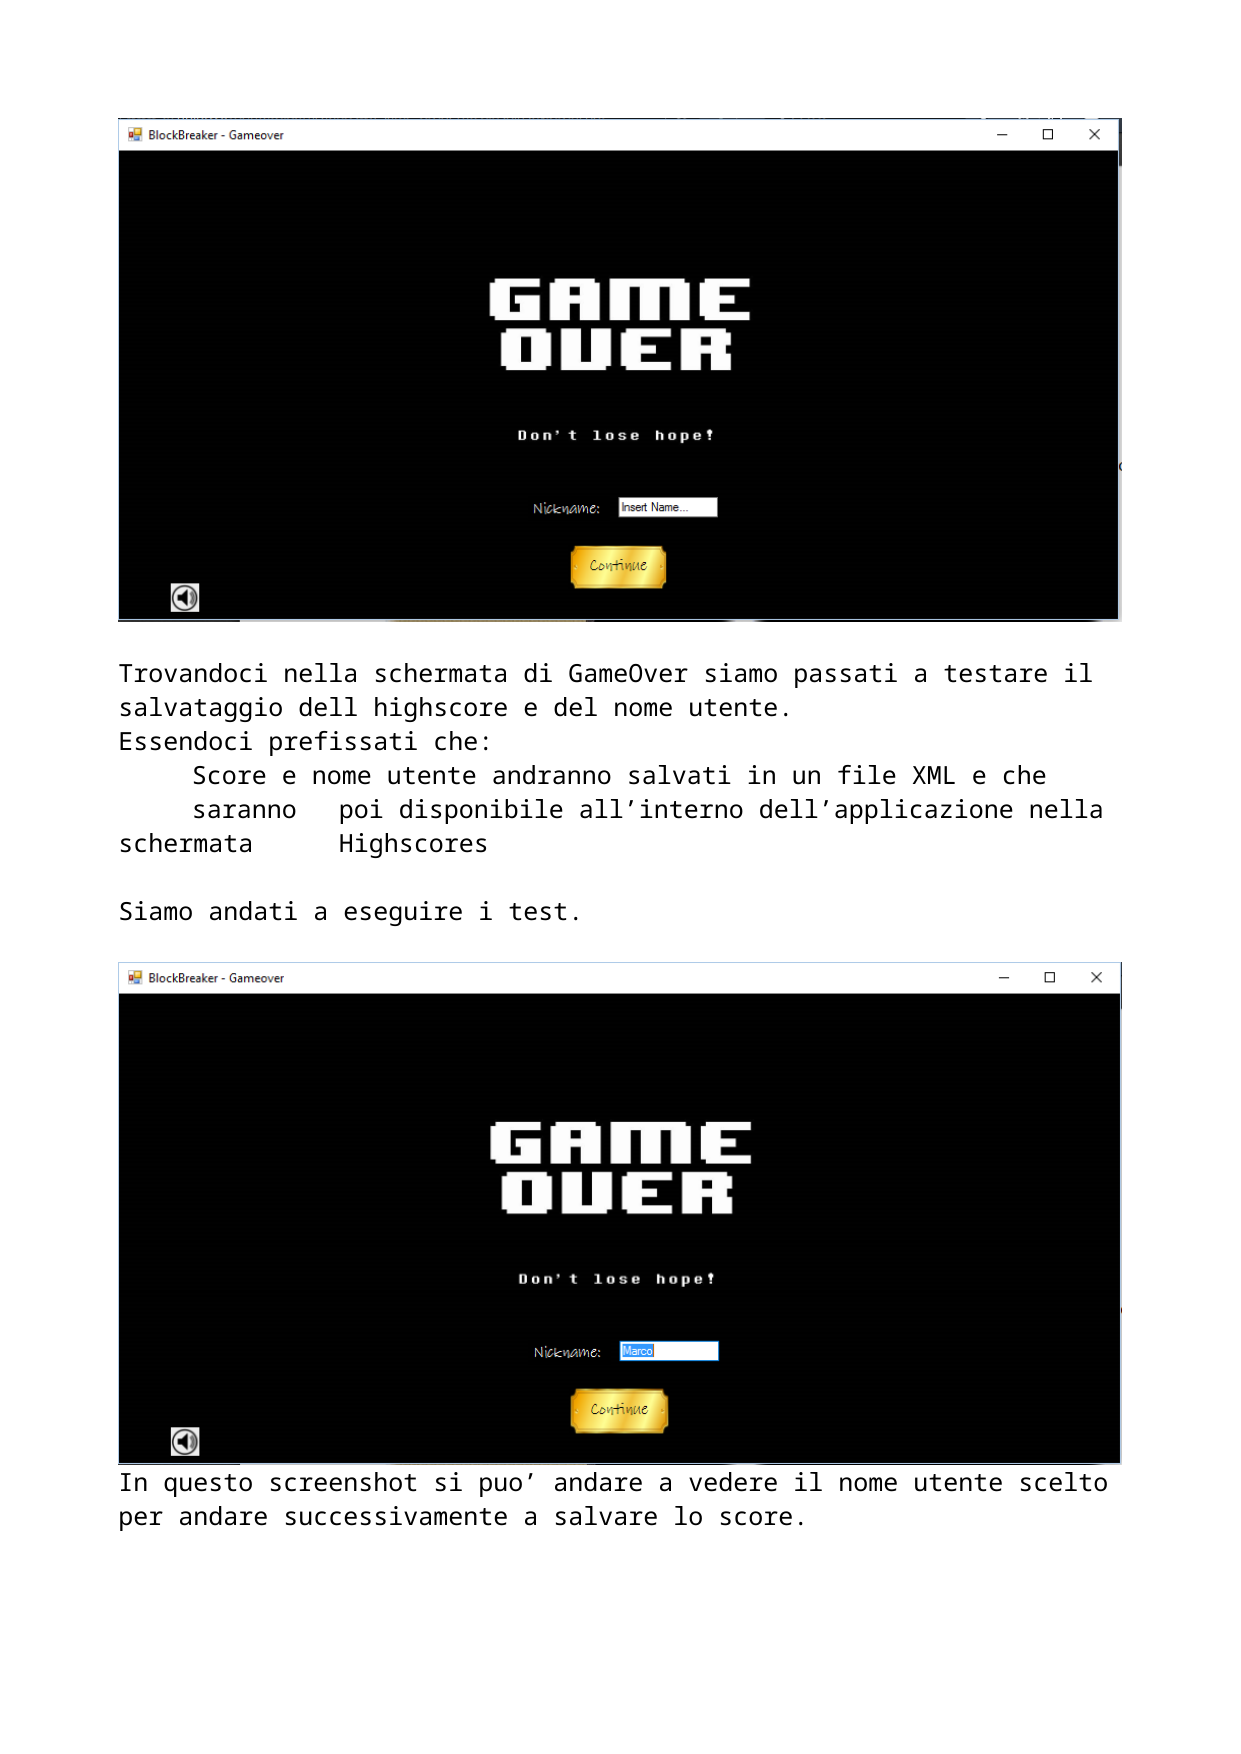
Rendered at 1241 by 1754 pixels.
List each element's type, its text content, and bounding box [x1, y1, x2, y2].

text Score e nome utente andranno salvati in un file XML e che saranno poi disponibile all’interno dell’applicazione nella schermata Highscores [118, 758, 1122, 860]
text Trovandoci nella schermata di GameOver siamo passati a testare il salvataggio dell highscore e del nome utente. [118, 656, 1122, 724]
picture [118, 118, 1122, 622]
text Essendoci prefissati che: [118, 724, 1122, 758]
text Siamo andati a eseguire i test. [118, 894, 1122, 928]
picture [118, 962, 1122, 1465]
text In questo screenshot si puo’ andare a vedere il nome utente scelto per andare successivamente a salvare lo score. [118, 1465, 1122, 1533]
